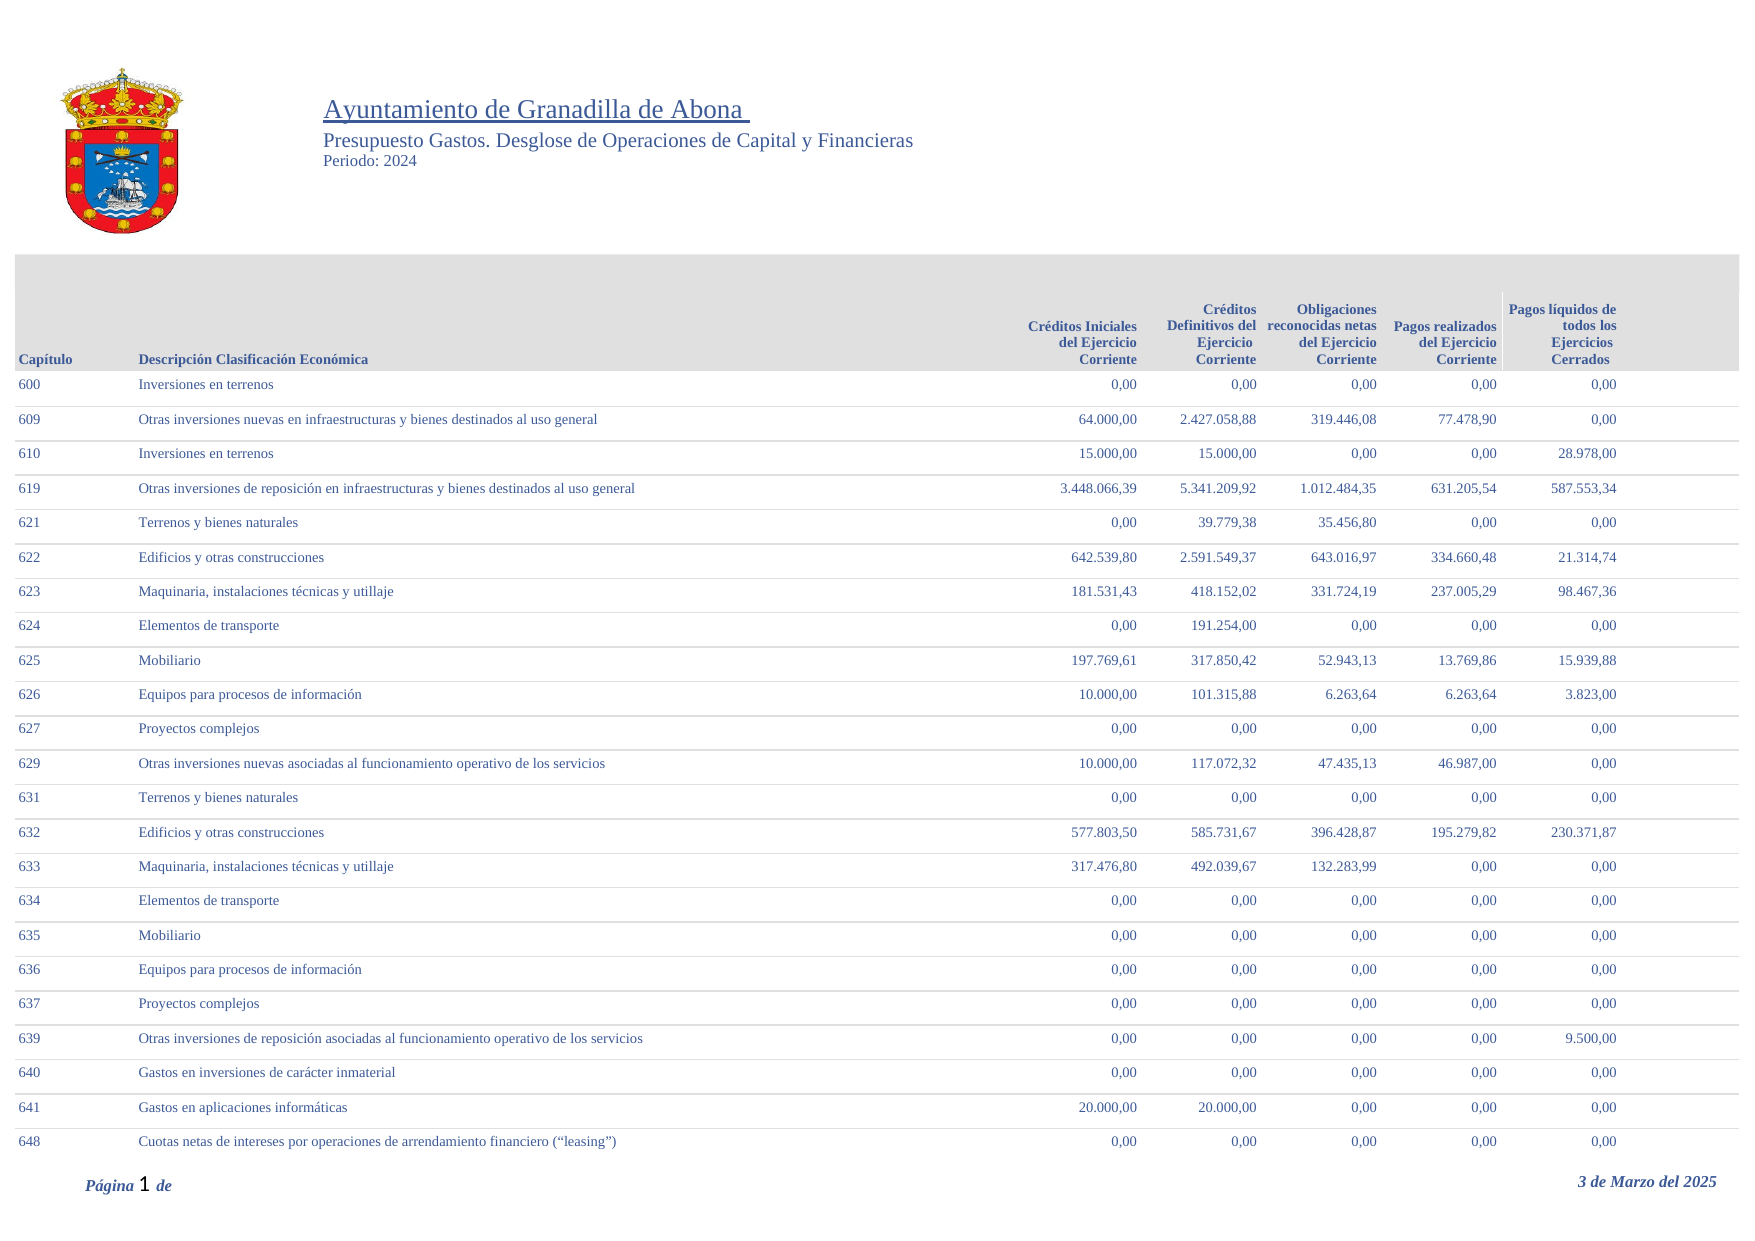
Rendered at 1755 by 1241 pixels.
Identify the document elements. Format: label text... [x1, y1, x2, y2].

table_cell 643.016,97 [1262, 545, 1385, 577]
table_cell 0,00 [1262, 923, 1385, 956]
table_cell 3.823,00 [1503, 682, 1739, 715]
table_cell 117.072,32 [1152, 751, 1262, 784]
table_cell 637 [15, 992, 105, 1024]
table_cell 0,00 [1503, 371, 1739, 406]
table_cell 0,00 [1385, 510, 1502, 543]
table_cell 0,00 [1385, 371, 1502, 406]
table_cell 0,00 [1503, 854, 1739, 887]
table_cell 577.803,50 [835, 820, 1152, 852]
table_cell 0,00 [1385, 1060, 1502, 1093]
table_cell Proyectos complejos [105, 992, 835, 1024]
table_cell 181.531,43 [835, 579, 1152, 612]
table_header Pagos realizados del Ejercicio Corriente [1385, 292, 1502, 370]
table_cell 396.428,87 [1262, 820, 1385, 852]
table_cell 635 [15, 923, 105, 956]
table_cell Inversiones en terrenos [105, 442, 835, 474]
table_cell 0,00 [1385, 717, 1502, 749]
table_header Créditos Iniciales del Ejercicio Corriente [835, 292, 1152, 370]
table_cell 10.000,00 [835, 682, 1152, 715]
table_cell 0,00 [1152, 957, 1262, 990]
table_cell 0,00 [1503, 1060, 1739, 1093]
table_cell 622 [15, 545, 105, 577]
table_cell 0,00 [835, 1026, 1152, 1059]
table_cell 0,00 [1385, 1095, 1502, 1127]
table_cell 0,00 [835, 1129, 1152, 1158]
table_cell 195.279,82 [1385, 820, 1502, 852]
table_cell 492.039,67 [1152, 854, 1262, 887]
table_header Pagos líquidos de todos los Ejercicios Cerrados [1503, 292, 1739, 370]
table_cell 317.850,42 [1152, 648, 1262, 681]
table_cell 632 [15, 820, 105, 852]
table_cell 101.315,88 [1152, 682, 1262, 715]
table_cell 15.000,00 [835, 442, 1152, 474]
table_cell 623 [15, 579, 105, 612]
table_cell 0,00 [1152, 888, 1262, 921]
table_cell Edificios y otras construcciones [105, 820, 835, 852]
table_cell 0,00 [1385, 992, 1502, 1024]
table_cell 21.314,74 [1503, 545, 1739, 577]
table_cell Mobiliario [105, 923, 835, 956]
table_cell 0,00 [1262, 442, 1385, 474]
table_cell Maquinaria, instalaciones técnicas y utillaje [105, 579, 835, 612]
table_cell 0,00 [1503, 992, 1739, 1024]
table_cell 0,00 [835, 888, 1152, 921]
table_cell 640 [15, 1060, 105, 1093]
table_cell Inversiones en terrenos [105, 371, 835, 406]
table_cell 619 [15, 476, 105, 509]
table_cell 1.012.484,35 [1262, 476, 1385, 509]
table_cell 0,00 [1385, 1026, 1502, 1059]
table_cell 0,00 [1385, 1129, 1502, 1158]
table_cell Gastos en aplicaciones informáticas [105, 1095, 835, 1127]
table_cell 0,00 [1152, 1026, 1262, 1059]
table_cell 0,00 [835, 510, 1152, 543]
table_cell 0,00 [1262, 717, 1385, 749]
table_cell 631 [15, 785, 105, 818]
table_header Descripción Clasificación Económica [105, 292, 835, 370]
table_cell 0,00 [1152, 1129, 1262, 1158]
table_cell 98.467,36 [1503, 579, 1739, 612]
table_cell 626 [15, 682, 105, 715]
table_cell 634 [15, 888, 105, 921]
table_cell 0,00 [1503, 888, 1739, 921]
table_cell 0,00 [1385, 442, 1502, 474]
table_cell 609 [15, 407, 105, 440]
table_cell 633 [15, 854, 105, 887]
table_cell 0,00 [1152, 371, 1262, 406]
table_cell 35.456,80 [1262, 510, 1385, 543]
table_cell 0,00 [1262, 957, 1385, 990]
table_cell 0,00 [835, 371, 1152, 406]
table_cell 6.263,64 [1262, 682, 1385, 715]
table_cell 0,00 [1262, 785, 1385, 818]
table_cell 621 [15, 510, 105, 543]
table_cell 13.769,86 [1385, 648, 1502, 681]
table_cell 0,00 [1503, 785, 1739, 818]
table_cell 636 [15, 957, 105, 990]
table_cell 0,00 [1503, 510, 1739, 543]
table_cell 629 [15, 751, 105, 784]
table_cell 0,00 [1262, 888, 1385, 921]
table_cell 237.005,29 [1385, 579, 1502, 612]
table_cell 0,00 [835, 957, 1152, 990]
table_cell 600 [15, 371, 105, 406]
table_cell Gastos en inversiones de carácter inmaterial [105, 1060, 835, 1093]
table_cell 648 [15, 1129, 105, 1158]
table_cell 0,00 [1385, 613, 1502, 646]
table_header Obligaciones reconocidas netas del Ejercicio Corriente [1262, 292, 1385, 370]
table_cell 230.371,87 [1503, 820, 1739, 852]
table_cell 624 [15, 613, 105, 646]
table_header Créditos Definitivos del Ejercicio Corriente [1152, 292, 1262, 370]
table_cell 625 [15, 648, 105, 681]
table_cell 0,00 [1385, 957, 1502, 990]
table_cell 610 [15, 442, 105, 474]
table_cell 47.435,13 [1262, 751, 1385, 784]
table_cell Equipos para procesos de información [105, 682, 835, 715]
table_cell Otras inversiones de reposición en infraestructuras y bienes destinados al uso general [105, 476, 835, 509]
table_cell 0,00 [1262, 1026, 1385, 1059]
table_cell Otras inversiones nuevas en infraestructuras y bienes destinados al uso general [105, 407, 835, 440]
table_cell 132.283,99 [1262, 854, 1385, 887]
table_cell 0,00 [1262, 371, 1385, 406]
table_cell 0,00 [1503, 407, 1739, 440]
table_cell 15.000,00 [1152, 442, 1262, 474]
table_cell 0,00 [835, 1060, 1152, 1093]
table_cell 0,00 [1152, 1060, 1262, 1093]
table_cell Cuotas netas de intereses por operaciones de arrendamiento financiero (“leasing”) [105, 1129, 835, 1158]
table_header Capítulo [15, 292, 105, 370]
table_cell 317.476,80 [835, 854, 1152, 887]
table_cell 639 [15, 1026, 105, 1059]
table_cell 0,00 [835, 613, 1152, 646]
table_cell 0,00 [835, 717, 1152, 749]
table_cell 0,00 [1262, 613, 1385, 646]
table_cell 0,00 [1262, 1095, 1385, 1127]
table_cell Terrenos y bienes naturales [105, 785, 835, 818]
table_cell Otras inversiones de reposición asociadas al funcionamiento operativo de los servicios [105, 1026, 835, 1059]
table_cell Equipos para procesos de información [105, 957, 835, 990]
table_cell 627 [15, 717, 105, 749]
table_cell 334.660,48 [1385, 545, 1502, 577]
table_cell 0,00 [1152, 992, 1262, 1024]
table_cell 0,00 [1385, 785, 1502, 818]
table_cell 0,00 [1503, 923, 1739, 956]
table_cell 6.263,64 [1385, 682, 1502, 715]
table_cell 0,00 [1503, 717, 1739, 749]
table_cell 0,00 [1503, 957, 1739, 990]
table_cell 77.478,90 [1385, 407, 1502, 440]
table_cell 2.591.549,37 [1152, 545, 1262, 577]
table_cell 418.152,02 [1152, 579, 1262, 612]
table_cell 0,00 [1385, 923, 1502, 956]
table_cell 28.978,00 [1503, 442, 1739, 474]
table_cell 15.939,88 [1503, 648, 1739, 681]
table_cell 0,00 [835, 923, 1152, 956]
table_cell 10.000,00 [835, 751, 1152, 784]
table_cell 20.000,00 [1152, 1095, 1262, 1127]
table_cell 3.448.066,39 [835, 476, 1152, 509]
table_cell 641 [15, 1095, 105, 1127]
table_cell Edificios y otras construcciones [105, 545, 835, 577]
table_cell Proyectos complejos [105, 717, 835, 749]
table_cell 9.500,00 [1503, 1026, 1739, 1059]
table_cell 0,00 [1385, 888, 1502, 921]
table_cell 39.779,38 [1152, 510, 1262, 543]
table_cell 46.987,00 [1385, 751, 1502, 784]
table_cell 191.254,00 [1152, 613, 1262, 646]
table_cell 331.724,19 [1262, 579, 1385, 612]
table_cell 0,00 [835, 992, 1152, 1024]
table_cell 0,00 [1262, 992, 1385, 1024]
table_cell 631.205,54 [1385, 476, 1502, 509]
table_cell 642.539,80 [835, 545, 1152, 577]
table_cell 0,00 [1152, 785, 1262, 818]
table_cell Elementos de transporte [105, 613, 835, 646]
table_cell 587.553,34 [1503, 476, 1739, 509]
table_cell 0,00 [1152, 717, 1262, 749]
table_cell 197.769,61 [835, 648, 1152, 681]
table_cell 2.427.058,88 [1152, 407, 1262, 440]
table_cell 319.446,08 [1262, 407, 1385, 440]
table_cell 52.943,13 [1262, 648, 1385, 681]
table_cell 0,00 [1503, 1095, 1739, 1127]
table_cell 20.000,00 [835, 1095, 1152, 1127]
table_cell 0,00 [1503, 751, 1739, 784]
table_cell 0,00 [835, 785, 1152, 818]
table_cell 0,00 [1262, 1060, 1385, 1093]
table_cell Mobiliario [105, 648, 835, 681]
table_cell Terrenos y bienes naturales [105, 510, 835, 543]
table_cell 0,00 [1385, 854, 1502, 887]
table_cell Elementos de transporte [105, 888, 835, 921]
table_cell 64.000,00 [835, 407, 1152, 440]
table_cell Maquinaria, instalaciones técnicas y utillaje [105, 854, 835, 887]
table_cell 585.731,67 [1152, 820, 1262, 852]
table_cell 0,00 [1503, 1129, 1739, 1158]
table_cell 0,00 [1262, 1129, 1385, 1158]
table_cell 5.341.209,92 [1152, 476, 1262, 509]
table_cell 0,00 [1152, 923, 1262, 956]
table_cell 0,00 [1503, 613, 1739, 646]
table_cell Otras inversiones nuevas asociadas al funcionamiento operativo de los servicios [105, 751, 835, 784]
